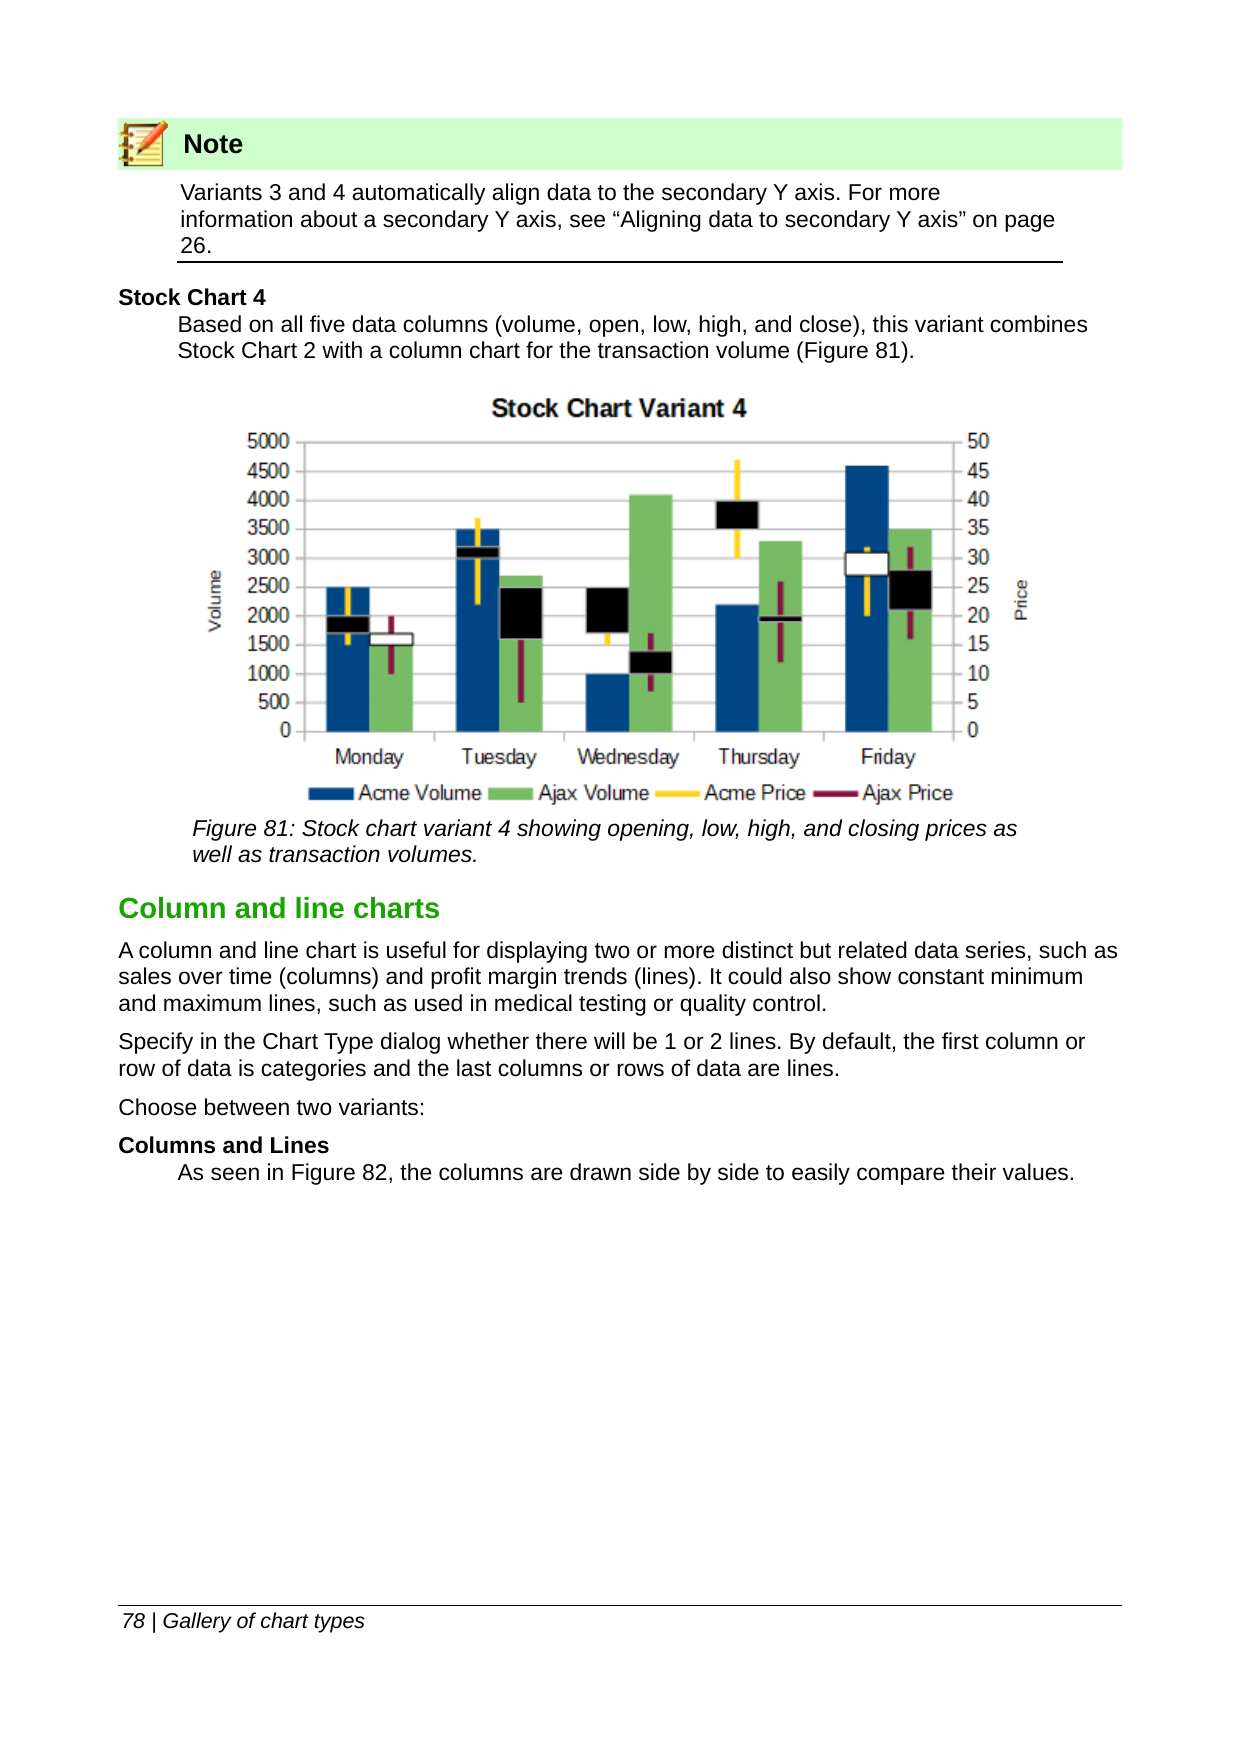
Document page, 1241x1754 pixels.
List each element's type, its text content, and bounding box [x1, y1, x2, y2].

text A column and line chart is useful for displaying two or more distinct but related data series, such as sales over time (columns) and profit margin trends (lines). It could also show constant minimum and maximum lines, such as used in medical testing or quality control. [118, 937, 1122, 1016]
picture [192, 376, 1049, 816]
text Specify in the Chart Type dialog whether there will be 1 or 2 lines. By default, the first column or row of data is categories and the last columns or rows of data are lines. [118, 1028, 1122, 1081]
subtitle Column and line charts [118, 891, 1122, 925]
text Figure 81: Stock chart variant 4 showing opening, low, high, and closing prices as well as transaction volumes. [192, 816, 1048, 868]
text Choose between two variants: [118, 1093, 1122, 1120]
text As seen in Figure 82, the columns are drawn side by side to easily compare their values. [177, 1159, 1122, 1185]
subtitle Note [118, 118, 1122, 170]
text Variants 3 and 4 automatically align data to the secondary Y axis. For more information about a secondary Y axis, see “Aligning data to secondary Y axis” on page 26. [177, 176, 1063, 261]
picture [119, 119, 170, 170]
text Columns and Lines [118, 1132, 1122, 1159]
text Based on all five data columns (volume, open, low, high, and close), this variant combines Stock Chart 2 with a column chart for the transaction volume (Figure 81). [177, 311, 1122, 363]
text Stock Chart 4 [118, 284, 1122, 311]
